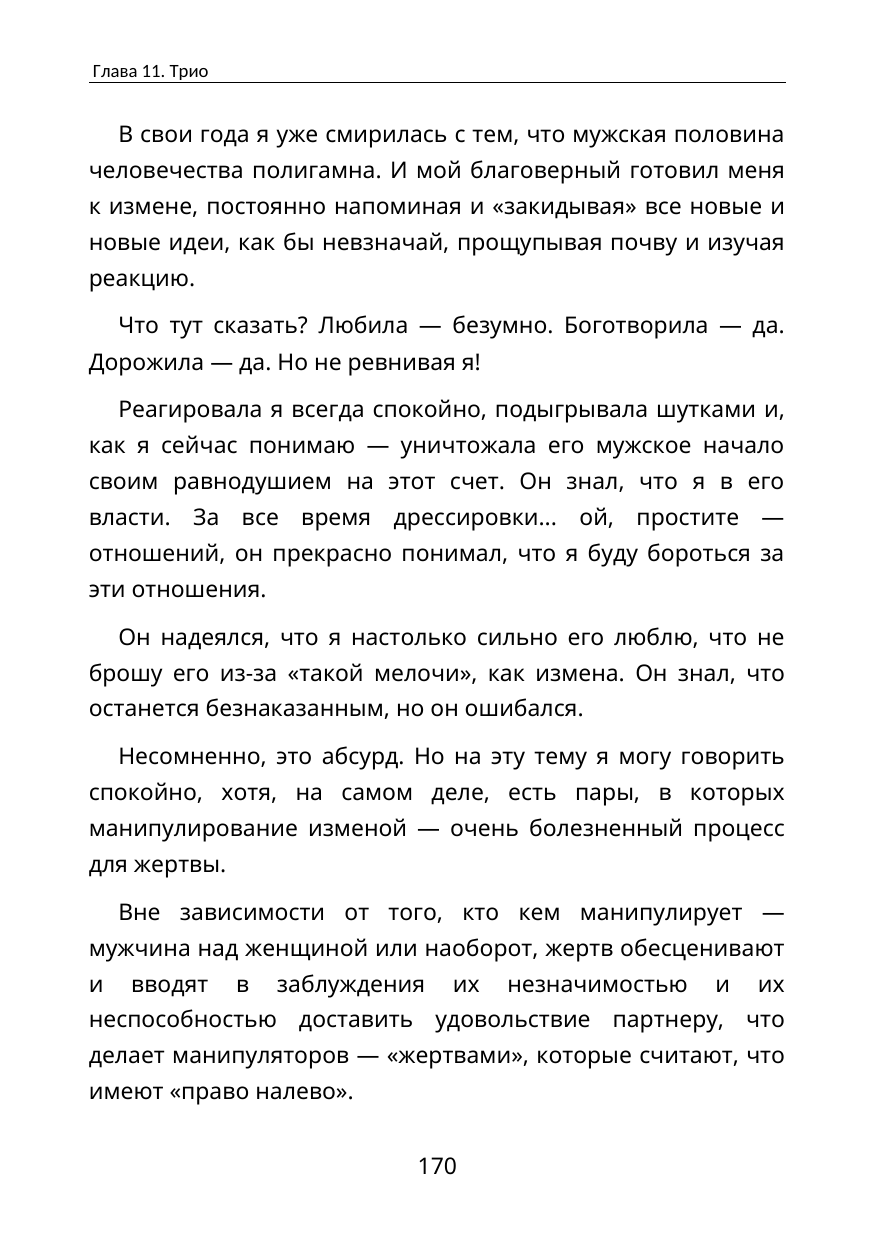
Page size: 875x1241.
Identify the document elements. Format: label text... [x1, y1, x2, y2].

text Он надеялся, что я настолько сильно его люблю, что не брошу его из-за «такой мелочи», как измена. Он знал, что останется безнаказанным, но он ошибался. [88, 621, 786, 724]
text Реагировала я всегда спокойно, подыгрывала шутками и, как я сейчас понимаю — уничтожала его мужское начало своим равнодушием на этот счет. Он знал, что я в его власти. За все время дрессировки... ой, простите — отношений, он прекрасно понимал, что я буду бороться за эти отношения. [88, 393, 786, 604]
text Несомненно, это абсурд. Но на эту тему я могу говорить спокойно, хотя, на самом деле, есть пары, в которых манипулирование изменой — очень болезненный процесс для жертвы. [88, 740, 786, 879]
text Вне зависимости от того, кто кем манипулирует — мужчина над женщиной или наоборот, жертв обесценивают и вводят в заблуждения их незначимостью и их неспособностью доставить удовольствие партнеру, что делает манипуляторов — «жертвами», которые считают, что имеют «право налево». [88, 896, 786, 1107]
text Что тут сказать? Любила — безумно. Боготворила — да. Дорожила — да. Но не ревнивая я! [88, 309, 786, 377]
text В свои года я уже смирилась с тем, что мужская половина человечества полигамна. И мой благоверный готовил меня к измене, постоянно напоминая и «закидывая» все новые и новые идеи, как бы невзначай, прощупывая почву и изучая реакцию. [88, 118, 786, 293]
